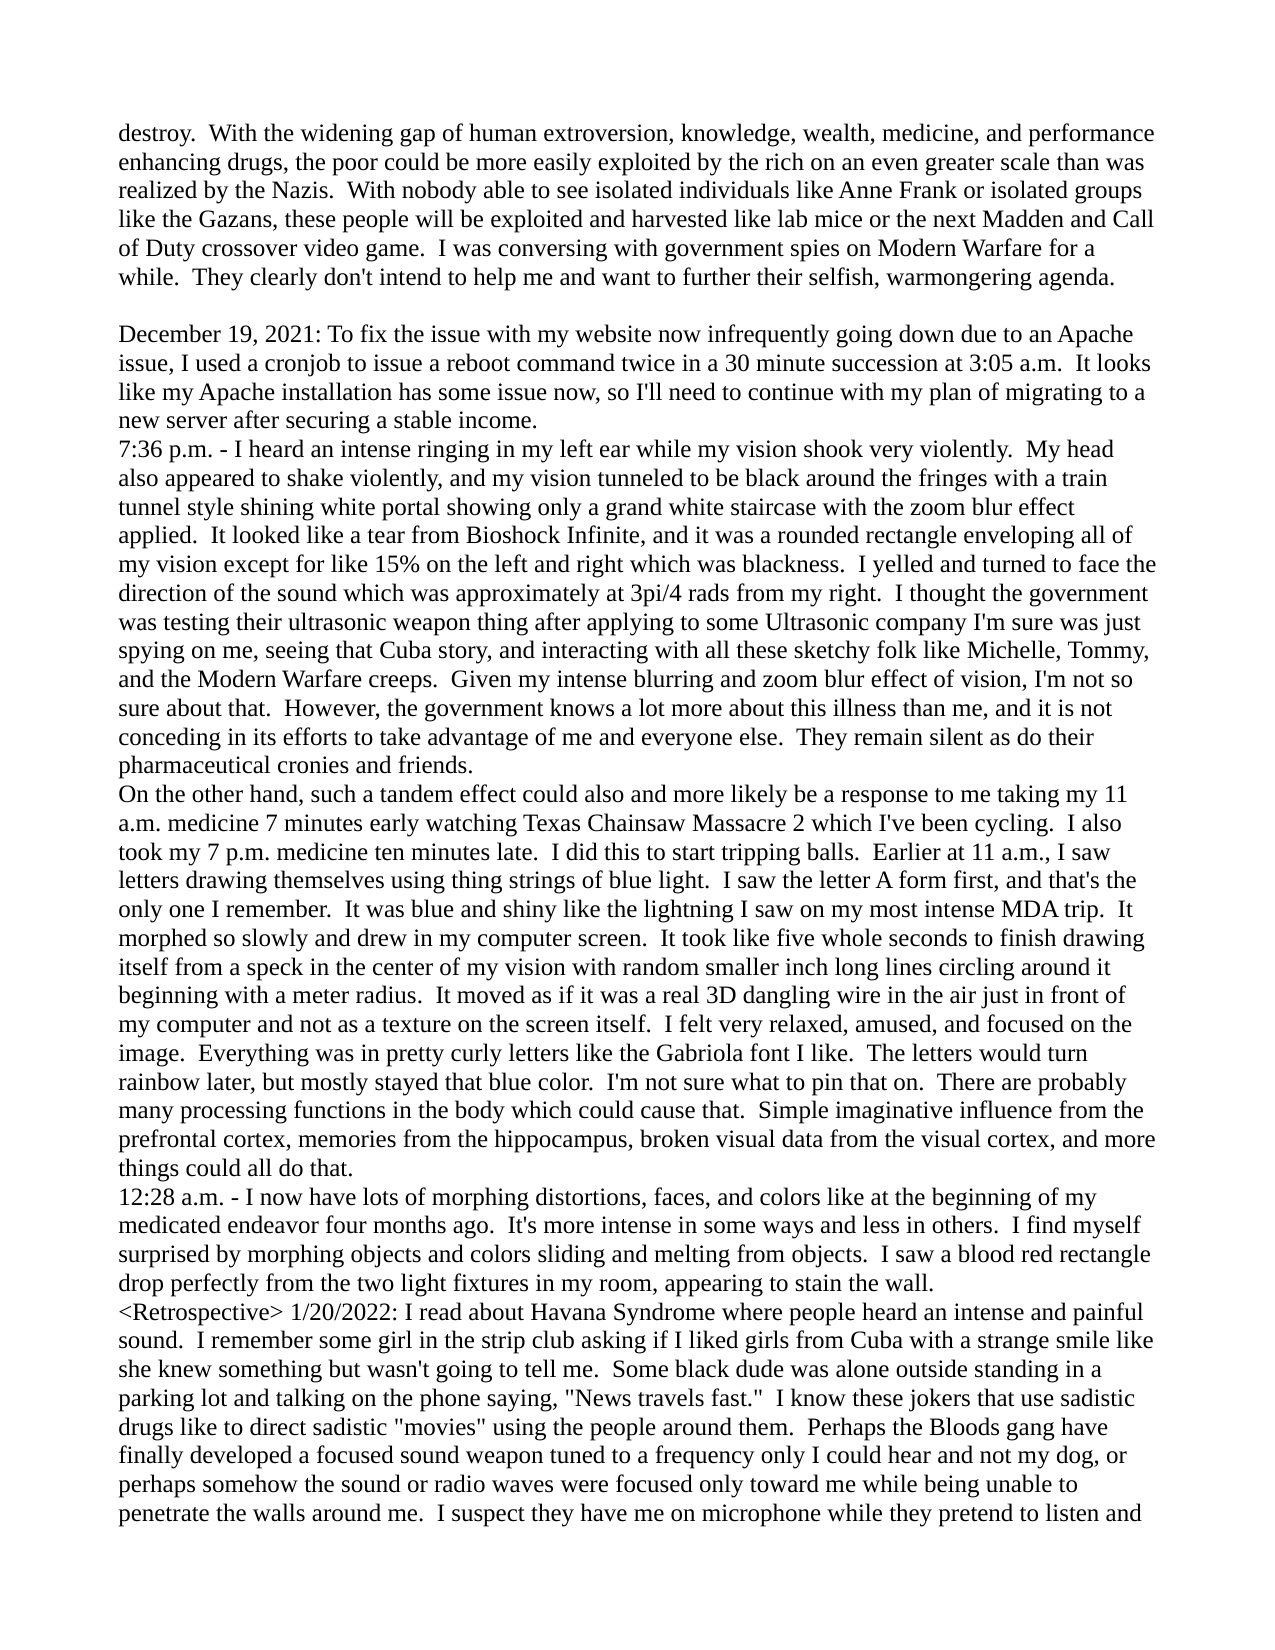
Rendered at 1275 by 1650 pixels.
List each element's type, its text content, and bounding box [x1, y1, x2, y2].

text On the other hand, such a tandem effect could also and more likely be a response to me taking my 11 a.m. medicine 7 minutes early watching Texas Chainsaw Massacre 2 which I've been cycling. I also took my 7 p.m. medicine ten minutes late. I did this to start tripping balls. Earlier at 11 a.m., I saw letters drawing themselves using thing strings of blue light. I saw the letter A form first, and that's the only one I remember. It was blue and shiny like the lightning I saw on my most intense MDA trip. It morphed so slowly and drew in my computer screen. It took like five whole seconds to finish drawing itself from a speck in the center of my vision with random smaller inch long lines circling around it beginning with a meter radius. It moved as if it was a real 3D dangling wire in the air just in front of my computer and not as a texture on the screen itself. I felt very relaxed, amused, and focused on the image. Everything was in pretty curly letters like the Gabriola font I like. The letters would turn rainbow later, but mostly stayed that blue color. I'm not sure what to pin that on. There are probably many processing functions in the body which could cause that. Simple imaginative influence from the prefrontal cortex, memories from the hippocampus, broken visual data from the visual cortex, and more things could all do that. [118, 779, 1157, 1182]
text 12:28 a.m. - I now have lots of morphing distortions, faces, and colors like at the beginning of my medicated endeavor four months ago. It's more intense in some ways and less in others. I find myself surprised by morphing objects and colors sliding and melting from objects. I saw a blood red rectangle drop perfectly from the two light fixtures in my room, appearing to stain the wall. [118, 1182, 1157, 1297]
text 7:36 p.m. - I heard an intense ringing in my left ear while my vision shook very violently. My head also appeared to shake violently, and my vision tunneled to be black around the fringes with a train tunnel style shining white portal showing only a grand white staircase with the zoom blur effect applied. It looked like a tear from Bioshock Infinite, and it was a rounded rectangle enveloping all of my vision except for like 15% on the left and right which was blackness. I yelled and turned to face the direction of the sound which was approximately at 3pi/4 rads from my right. I thought the government was testing their ultrasonic weapon thing after applying to some Ultrasonic company I'm sure was just spying on me, seeing that Cuba story, and interacting with all these sketchy folk like Michelle, Tommy, and the Modern Warfare creeps. Given my intense blurring and zoom blur effect of vision, I'm not so sure about that. However, the government knows a lot more about this illness than me, and it is not conceding in its efforts to take advantage of me and everyone else. They remain silent as do their pharmaceutical cronies and friends. [118, 434, 1157, 779]
text December 19, 2021: To fix the issue with my website now infrequently going down due to an Apache issue, I used a cronjob to issue a reboot command twice in a 30 minute succession at 3:05 a.m. It looks like my Apache installation has some issue now, so I'll need to continue with my plan of migrating to a new server after securing a stable income. [118, 319, 1157, 434]
text destroy. With the widening gap of human extroversion, knowledge, wealth, medicine, and performance enhancing drugs, the poor could be more easily exploited by the rich on an even greater scale than was realized by the Nazis. With nobody able to see isolated individuals like Anne Frank or isolated groups like the Gazans, these people will be exploited and harvested like lab mice or the next Madden and Call of Duty crossover video game. I was conversing with government spies on Modern Warfare for a while. They clearly don't intend to help me and want to further their selfish, warmongering agenda. [118, 118, 1157, 291]
text <Retrospective> 1/20/2022: I read about Havana Syndrome where people heard an intense and painful sound. I remember some girl in the strip club asking if I liked girls from Cuba with a strange smile like she knew something but wasn't going to tell me. Some black dude was alone outside standing in a parking lot and talking on the phone saying, "News travels fast." I know these jokers that use sadistic drugs like to direct sadistic "movies" using the people around them. Perhaps the Bloods gang have finally developed a focused sound weapon tuned to a frequency only I could hear and not my dog, or perhaps somehow the sound or radio waves were focused only toward me while being unable to penetrate the walls around me. I suspect they have me on microphone while they pretend to listen and [118, 1297, 1157, 1527]
